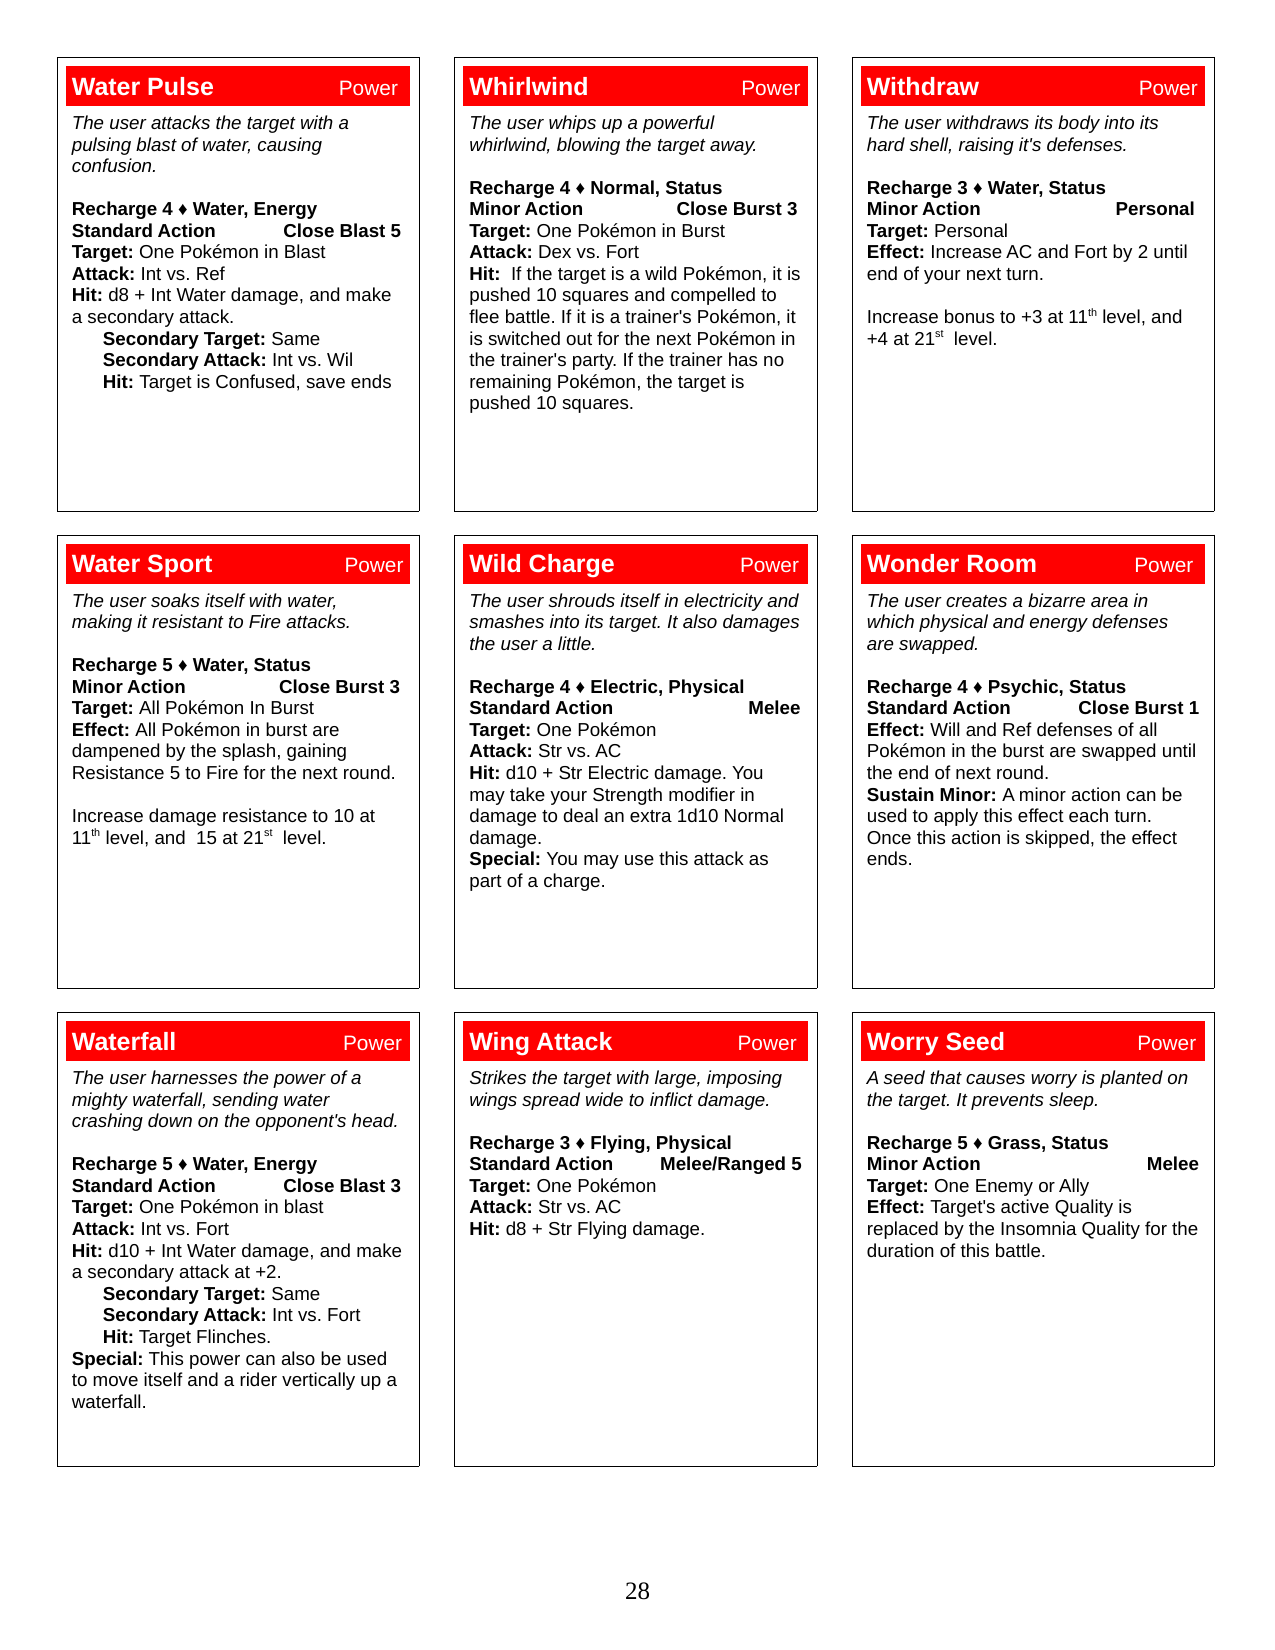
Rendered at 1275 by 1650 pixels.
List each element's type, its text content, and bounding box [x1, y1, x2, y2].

table_cell A seed that causes worry is planted on the target. It prevents sleep. Recharge 5 ♦ Grass, Status Minor Action Melee Target: One Enemy or Ally Effect: Target's active Quality is replaced by the Insomnia Quality for the duration of this battle. [861, 1061, 1205, 1267]
table_header Wing Attack Power [463, 1021, 808, 1061]
table_header Water Sport Power [66, 544, 410, 584]
table_header Water Pulse Power [66, 66, 410, 106]
table_header Withdraw Power [861, 66, 1205, 106]
table_header Whirlwind Power [463, 66, 808, 106]
table_cell Strikes the target with large, imposing wings spread wide to inflict damage. Recharge 3 ♦ Flying, Physical Standard Action Melee/Ranged 5 Target: One Pokémon Attack: Str vs. AC Hit: d8 + Str Flying damage. [463, 1061, 808, 1245]
table_cell The user attacks the target with a pulsing blast of water, causing confusion. Recharge 4 ♦ Water, Energy Standard Action Close Blast 5 Target: One Pokémon in Blast Attack: Int vs. Ref Hit: d8 + Int Water damage, and make a secondary attack. Secondary Target: Same Secondary Attack: Int vs. Wil Hit: Target is Confused, save ends [66, 106, 410, 419]
table_cell The user whips up a powerful whirlwind, blowing the target away. Recharge 4 ♦ Normal, Status Minor Action Close Burst 3 Target: One Pokémon in Burst Attack: Dex vs. Fort Hit: If the target is a wild Pokémon, it is pushed 10 squares and compelled to flee battle. If it is a trainer's Pokémon, it is switched out for the next Pokémon in the trainer's party. If the trainer has no remaining Pokémon, the target is pushed 10 squares. [463, 106, 808, 419]
table_header Wonder Room Power [861, 544, 1205, 584]
table_header Worry Seed Power [861, 1021, 1205, 1061]
table_cell The user creates a bizarre area in which physical and energy defenses are swapped. Recharge 4 ♦ Psychic, Status Standard Action Close Burst 1 Effect: Will and Ref defenses of all Pokémon in the burst are swapped until the end of next round. Sustain Minor: A minor action can be used to apply this effect each turn. Once this action is skipped, the effect ends. [861, 584, 1205, 875]
table_header Waterfall Power [66, 1021, 410, 1061]
table_cell The user shrouds itself in electricity and smashes into its target. It also damages the user a little. Recharge 4 ♦ Electric, Physical Standard Action Melee Target: One Pokémon Attack: Str vs. AC Hit: d10 + Str Electric damage. You may take your Strength modifier in damage to deal an extra 1d10 Normal damage. Special: You may use this attack as part of a charge. [463, 584, 808, 897]
table_header Wild Charge Power [463, 544, 808, 584]
table_cell The user harnesses the power of a mighty waterfall, sending water crashing down on the opponent's head. Recharge 5 ♦ Water, Energy Standard Action Close Blast 3 Target: One Pokémon in blast Attack: Int vs. Fort Hit: d10 + Int Water damage, and make a secondary attack at +2. Secondary Target: Same Secondary Attack: Int vs. Fort Hit: Target Flinches. Special: This power can also be used to move itself and a rider vertically up a waterfall. [66, 1061, 410, 1418]
table_cell The user withdraws its body into its hard shell, raising it's defenses. Recharge 3 ♦ Water, Status Minor Action Personal Target: Personal Effect: Increase AC and Fort by 2 until end of your next turn. Increase bonus to +3 at 11th level, and +4 at 21st level. [861, 106, 1205, 355]
table_cell The user soaks itself with water, making it resistant to Fire attacks. Recharge 5 ♦ Water, Status Minor Action Close Burst 3 Target: All Pokémon In Burst Effect: All Pokémon in burst are dampened by the splash, gaining Resistance 5 to Fire for the next round. Increase damage resistance to 10 at 11th level, and 15 at 21st level. [66, 584, 410, 854]
